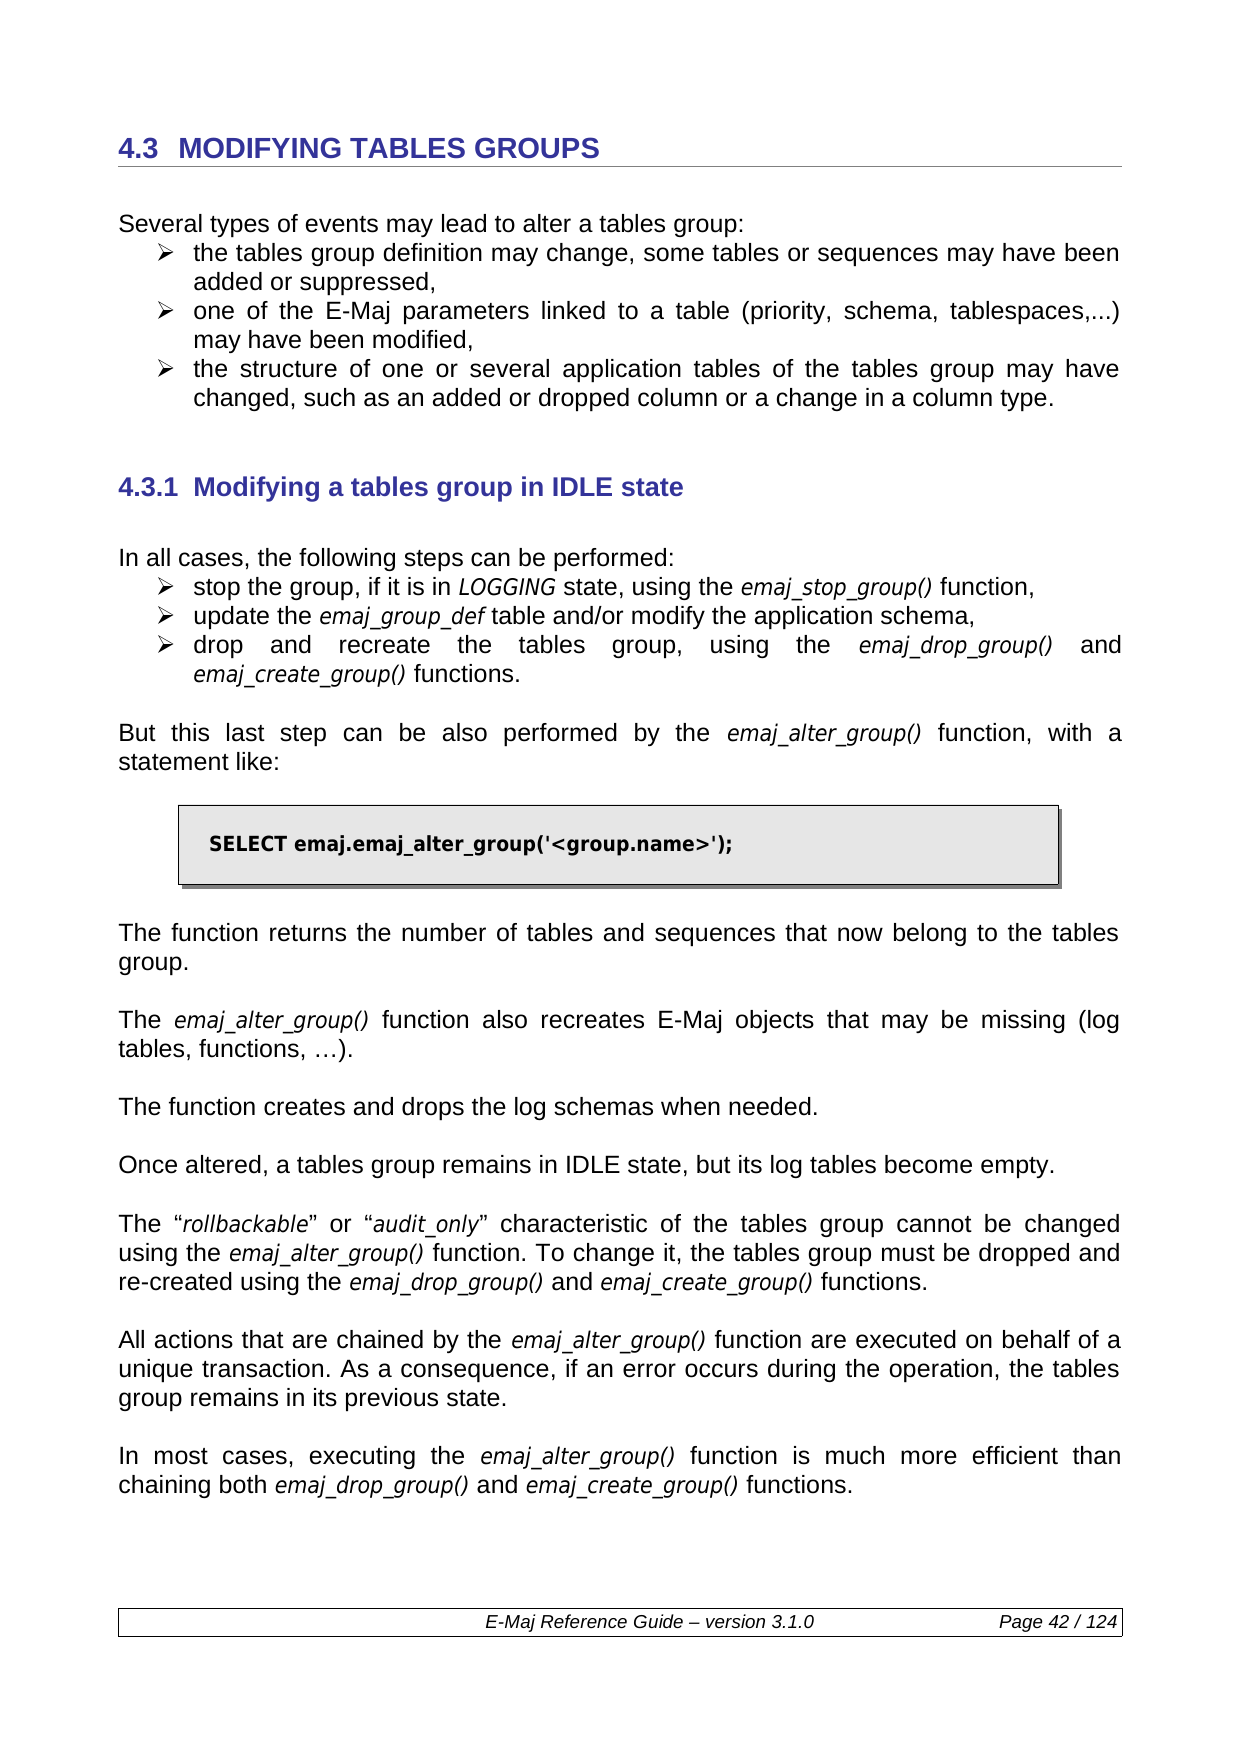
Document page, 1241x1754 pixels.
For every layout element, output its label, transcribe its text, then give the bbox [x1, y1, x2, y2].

text In all cases, the following steps can be performed: [118, 543, 1122, 572]
subtitle Modifying a tables group in IDLE state [118, 470, 1122, 501]
list stop the group, if it is in LOGGING state, using the emaj_stop_group() function, [156, 572, 1122, 601]
text But this last step can be also performed by the emaj_alter_group() function, with a statement like: [118, 717, 1122, 776]
list update the emaj_group_def table and/or modify the application schema, [156, 601, 1122, 630]
text In most cases, executing the emaj_alter_group() function is much more efficient than chaining both emaj_drop_group() and emaj_create_group() functions. [118, 1441, 1122, 1499]
text The function creates and drops the log schemas when needed. [118, 1092, 1122, 1121]
text The “rollbackable” or “audit_only” characteristic of the tables group cannot be changed using the emaj_alter_group() function. To change it, the tables group must be dropped and re-created using the emaj_drop_group() and emaj_create_group() functions. [118, 1208, 1122, 1296]
list the structure of one or several application tables of the tables group may have changed, such as an added or dropped column or a change in a column type. [156, 354, 1122, 412]
list drop and recreate the tables group, using the emaj_drop_group() and emaj_create_group() functions. [156, 630, 1122, 688]
list one of the E-Maj parameters linked to a table (priority, schema, tablespaces,...) may have been modified, [156, 296, 1122, 354]
list the tables group definition may change, some tables or sequences may have been added or suppressed, [156, 238, 1122, 296]
text The function returns the number of tables and sequences that now belong to the tables group. [118, 918, 1122, 976]
text The emaj_alter_group() function also recreates E-Maj objects that may be missing (log tables, functions, …). [118, 1005, 1122, 1063]
text Several types of events may lead to alter a tables group: [118, 209, 1122, 238]
text Once altered, a tables group remains in IDLE state, but its log tables become empty. [118, 1150, 1122, 1179]
text All actions that are chained by the emaj_alter_group() function are executed on behalf of a unique transaction. As a consequence, if an error occurs during the operation, the tables group remains in its previous state. [118, 1325, 1122, 1412]
subtitle Modifying tables groups [118, 131, 1122, 166]
text SELECT emaj.emaj_alter_group('<group.name>'); [179, 829, 1058, 853]
